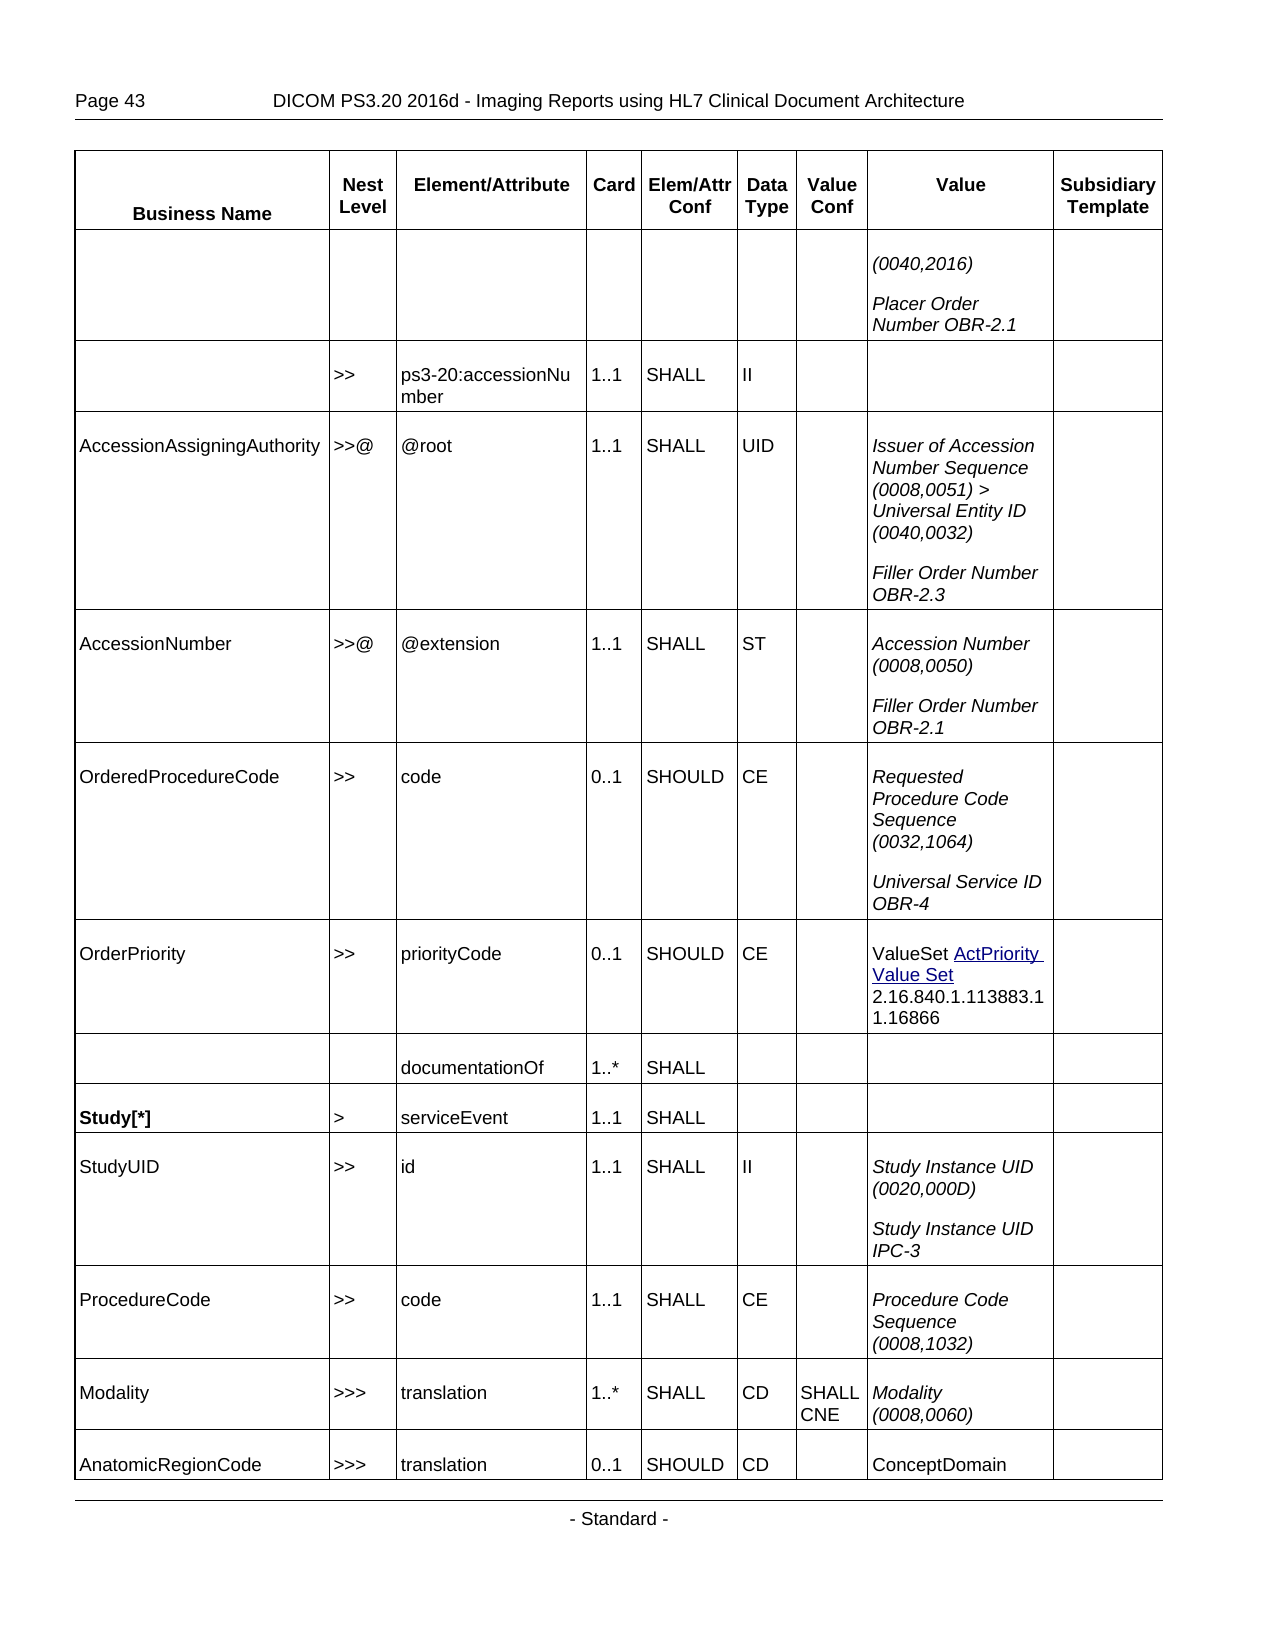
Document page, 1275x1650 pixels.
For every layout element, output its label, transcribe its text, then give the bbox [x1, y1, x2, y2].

table_cell SHALL [642, 341, 737, 411]
table_cell SHALL [642, 1084, 737, 1132]
table_cell [1054, 412, 1162, 609]
table_cell >> [330, 743, 396, 918]
table_cell [1054, 743, 1162, 918]
table_cell [397, 230, 586, 340]
table_cell [797, 230, 867, 340]
table_cell Modality [76, 1359, 329, 1429]
table_cell SHALL [642, 1133, 737, 1265]
table_cell [868, 341, 1053, 411]
table_cell Accession​Assigning​Authority [76, 412, 329, 609]
table_cell [330, 1034, 396, 1082]
table_cell >>> [330, 1359, 396, 1429]
table_cell Procedure​Code [76, 1266, 329, 1358]
table_header Elem/Attr Conf [642, 151, 737, 228]
table_cell >> [330, 920, 396, 1033]
table_header Data Type [738, 151, 796, 228]
table_cell [1054, 1034, 1162, 1082]
table_cell [797, 1430, 867, 1479]
table_cell service​Event [397, 1084, 586, 1132]
table_cell [797, 341, 867, 411]
table_cell priority​Code [397, 920, 586, 1033]
table_cell 0..1 [587, 920, 641, 1033]
table_cell >> [330, 1133, 396, 1265]
table_cell [1054, 610, 1162, 742]
table_cell 1..1 [587, 412, 641, 609]
table_cell code [397, 743, 586, 918]
table_cell Procedure Code Sequence (0008,1032) [868, 1266, 1053, 1358]
table_cell Order​Priority [76, 920, 329, 1033]
table_cell [797, 412, 867, 609]
table_cell ps3‑20:accessionNumber [397, 341, 586, 411]
table_cell >> [330, 1266, 396, 1358]
table_cell [797, 920, 867, 1033]
table_header Card [587, 151, 641, 228]
table_cell SHALL [642, 610, 737, 742]
table_cell [587, 230, 641, 340]
table_cell 1..1 [587, 1266, 641, 1358]
table_cell [797, 743, 867, 918]
table_cell [797, 610, 867, 742]
table_cell UID [738, 412, 796, 609]
table_header Value Conf [797, 151, 867, 228]
table_header Nest Level [330, 151, 396, 228]
table_cell SHOULD [642, 1430, 737, 1479]
table_cell CE [738, 920, 796, 1033]
table_cell CD [738, 1430, 796, 1479]
table_cell code [397, 1266, 586, 1358]
table_cell Requested Procedure Code Sequence (0032,1064) Universal Service ID OBR-4 [868, 743, 1053, 918]
table_cell SHALL [642, 1266, 737, 1358]
table_cell Issuer of Accession Number Sequence (0008,0051) > Universal Entity ID (0040,0032) Filler Order Number OBR-2.3 [868, 412, 1053, 609]
table_cell [1054, 1084, 1162, 1132]
table_cell [738, 1034, 796, 1082]
table_cell Concept​Domain [868, 1430, 1053, 1479]
table_cell [642, 230, 737, 340]
table_cell [330, 230, 396, 340]
table_header Business Name [76, 151, 329, 228]
table_cell [1054, 1266, 1162, 1358]
table_cell id [397, 1133, 586, 1265]
table_cell [797, 1133, 867, 1265]
table_cell Study[*] [76, 1084, 329, 1132]
table_cell [1054, 1430, 1162, 1479]
table_cell ValueSet ActPriority Value Set 2.16.840.1.113883.11.16866 [868, 920, 1053, 1033]
table_cell Accession​Number [76, 610, 329, 742]
table_cell >>> [330, 1430, 396, 1479]
table_cell >>@ [330, 412, 396, 609]
table_cell [868, 1034, 1053, 1082]
table_cell [76, 341, 329, 411]
table_cell [868, 1084, 1053, 1132]
table_cell [1054, 920, 1162, 1033]
table_cell translation [397, 1430, 586, 1479]
table_cell translation [397, 1359, 586, 1429]
table_cell [1054, 230, 1162, 340]
table_cell [1054, 1133, 1162, 1265]
table_cell [1054, 341, 1162, 411]
table_cell [797, 1084, 867, 1132]
table_cell Study​UID [76, 1133, 329, 1265]
table_header Subsidiary Template [1054, 151, 1162, 228]
table_cell CD [738, 1359, 796, 1429]
table_cell @root [397, 412, 586, 609]
table_cell 1..* [587, 1359, 641, 1429]
table_cell 0..1 [587, 1430, 641, 1479]
table_cell Study Instance UID (0020,000D) Study Instance UID IPC-3 [868, 1133, 1053, 1265]
table_cell CE [738, 743, 796, 918]
table_cell @extension [397, 610, 586, 742]
table_cell II [738, 1133, 796, 1265]
table_cell 1..1 [587, 610, 641, 742]
table_cell SHALL CNE [797, 1359, 867, 1429]
table_cell 1..1 [587, 1084, 641, 1132]
table_header Element/​Attribute [397, 151, 586, 228]
table_cell documentation​Of [397, 1034, 586, 1082]
table_cell 1..1 [587, 341, 641, 411]
table_cell [797, 1266, 867, 1358]
table_cell SHOULD [642, 920, 737, 1033]
table_cell 1..* [587, 1034, 641, 1082]
table_cell [1054, 1359, 1162, 1429]
table_cell 0..1 [587, 743, 641, 918]
table_cell [738, 1084, 796, 1132]
table_cell Anatomic​Region​Code [76, 1430, 329, 1479]
table_cell [738, 230, 796, 340]
table_cell [76, 1034, 329, 1082]
table_cell SHALL [642, 412, 737, 609]
table_cell II [738, 341, 796, 411]
table_cell CE [738, 1266, 796, 1358]
table_header Value [868, 151, 1053, 228]
table_cell >> [330, 341, 396, 411]
table_cell 1..1 [587, 1133, 641, 1265]
table_cell SHALL [642, 1359, 737, 1429]
table_cell ST [738, 610, 796, 742]
table_cell [797, 1034, 867, 1082]
table_cell SHALL [642, 1034, 737, 1082]
table_cell [76, 230, 329, 340]
table_cell > [330, 1084, 396, 1132]
table_cell SHOULD [642, 743, 737, 918]
table_cell Accession Number (0008,0050) Filler Order Number OBR-2.1 [868, 610, 1053, 742]
table_cell Modality (0008,0060) [868, 1359, 1053, 1429]
table_cell Ordered​Procedure​Code [76, 743, 329, 918]
table_cell (0040,2016) Placer Order Number OBR-2.1 [868, 230, 1053, 340]
table_cell >>@ [330, 610, 396, 742]
